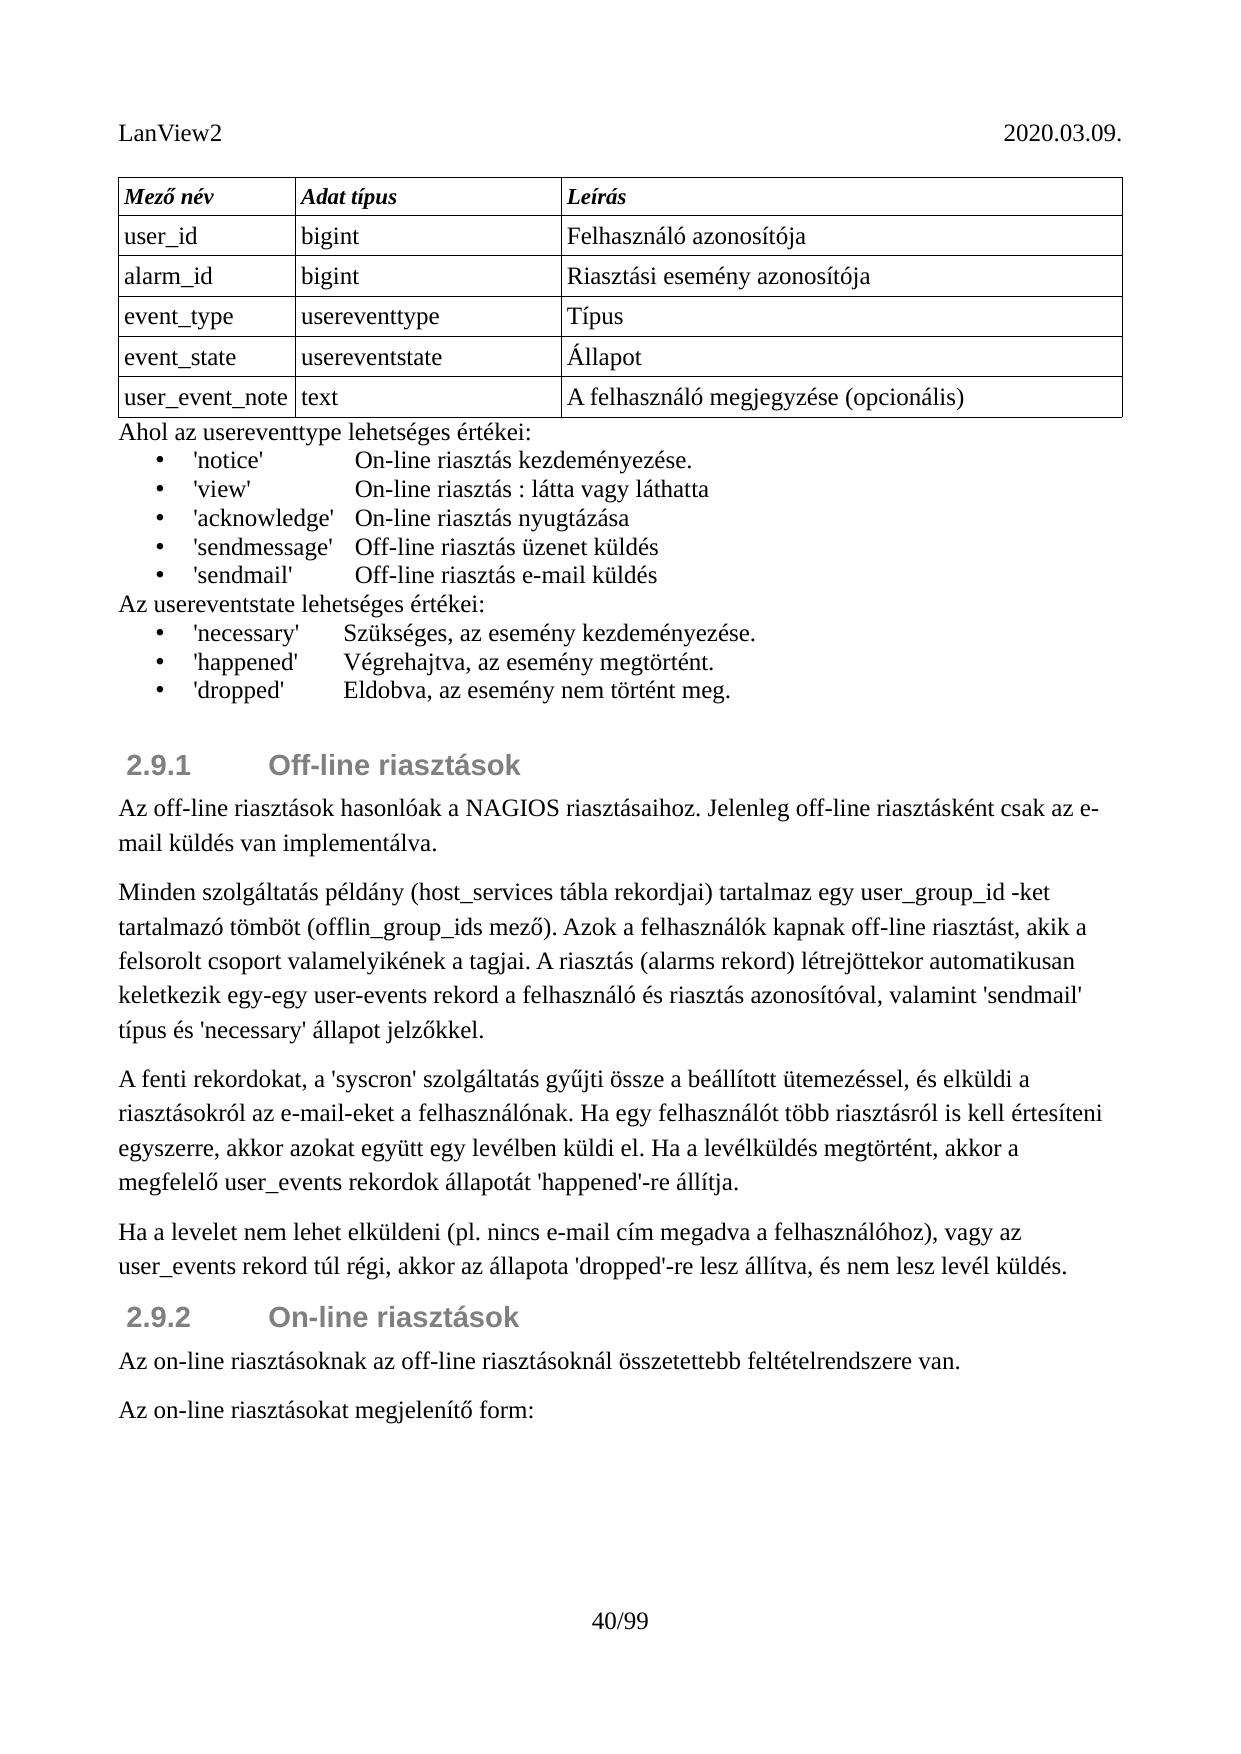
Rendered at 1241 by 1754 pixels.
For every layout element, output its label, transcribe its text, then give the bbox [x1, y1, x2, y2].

text A fenti rekordokat, a 'syscron' szolgáltatás gyűjti össze a beállított ütemezéssel, és elküldi a riasztásokról az e-mail-eket a felhasználónak. Ha egy felhasználót több riasztásról is kell értesíteni egyszerre, akkor azokat együtt egy levélben küldi el. Ha a levélküldés megtörtént, akkor a megfelelő user_events rekordok állapotát 'happened'-re állítja. [118, 1064, 1122, 1196]
text Ahol az usereventtype lehetséges értékei: [118, 418, 1122, 445]
text Az off-line riasztások hasonlóak a NAGIOS riasztásaihoz. Jelenleg off-line riasztásként csak az e-mail küldés van implementálva. [118, 793, 1122, 857]
list 'happened' Végrehajtva, az esemény megtörtént. [156, 647, 1122, 675]
subtitle Off-line riasztások [118, 747, 1122, 781]
table_cell usereventstate [296, 337, 561, 376]
table_cell Riasztási esemény azonosítója [562, 256, 1122, 296]
table_cell event_state [119, 337, 295, 376]
text Az on-line riasztásokat megjelenítő form: [118, 1395, 1122, 1424]
table_cell user_id [119, 216, 295, 255]
table_cell Típus [562, 297, 1122, 336]
list 'sendmail' Off-line riasztás e-mail küldés [156, 560, 1122, 589]
table_cell text [296, 377, 561, 417]
list 'notice' On-line riasztás kezdeményezése. [156, 445, 1122, 474]
table_cell A felhasználó megjegyzése (opcionális) [562, 377, 1122, 417]
text Az on-line riasztásoknak az off-line riasztásoknál összetettebb feltételrendszere van. [118, 1346, 1122, 1375]
text Az usereventstate lehetséges értékei: [118, 589, 1122, 618]
list 'view' On-line riasztás : látta vagy láthatta [156, 474, 1122, 503]
list 'dropped' Eldobva, az esemény nem történt meg. [156, 675, 1122, 704]
subtitle On-line riasztások [118, 1300, 1122, 1334]
text Minden szolgáltatás példány (host_services tábla rekordjai) tartalmaz egy user_group_id -ket tartalmazó tömböt (offlin_group_ids mező). Azok a felhasználók kapnak off-line riasztást, akik a felsorolt csoport valamelyikének a tagjai. A riasztás (alarms rekord) létrejöttekor automatikusan keletkezik egy-egy user-events rekord a felhasználó és riasztás azonosítóval, valamint 'sendmail' típus és 'necessary' állapot jelzőkkel. [118, 877, 1122, 1044]
table_cell bigint [296, 216, 561, 255]
text Ha a levelet nem lehet elküldeni (pl. nincs e-mail cím megadva a felhasználóhoz), vagy az user_events rekord túl régi, akkor az állapota 'dropped'-re lesz állítva, és nem lesz levél küldés. [118, 1217, 1122, 1280]
list 'necessary' Szükséges, az esemény kezdeményezése. [156, 618, 1122, 647]
table_header Adat típus [296, 178, 561, 215]
table_cell bigint [296, 256, 561, 296]
list 'sendmessage' Off-line riasztás üzenet küldés [156, 532, 1122, 560]
table_cell Felhasználó azonosítója [562, 216, 1122, 255]
list 'acknowledge' On-line riasztás nyugtázása [156, 503, 1122, 532]
table_cell user_event_note [119, 377, 295, 417]
table_header Leírás [562, 178, 1122, 215]
table_cell alarm_id [119, 256, 295, 296]
table_header Mező név [119, 178, 295, 215]
table_cell Állapot [562, 337, 1122, 376]
table_cell usereventtype [296, 297, 561, 336]
table_cell event_type [119, 297, 295, 336]
